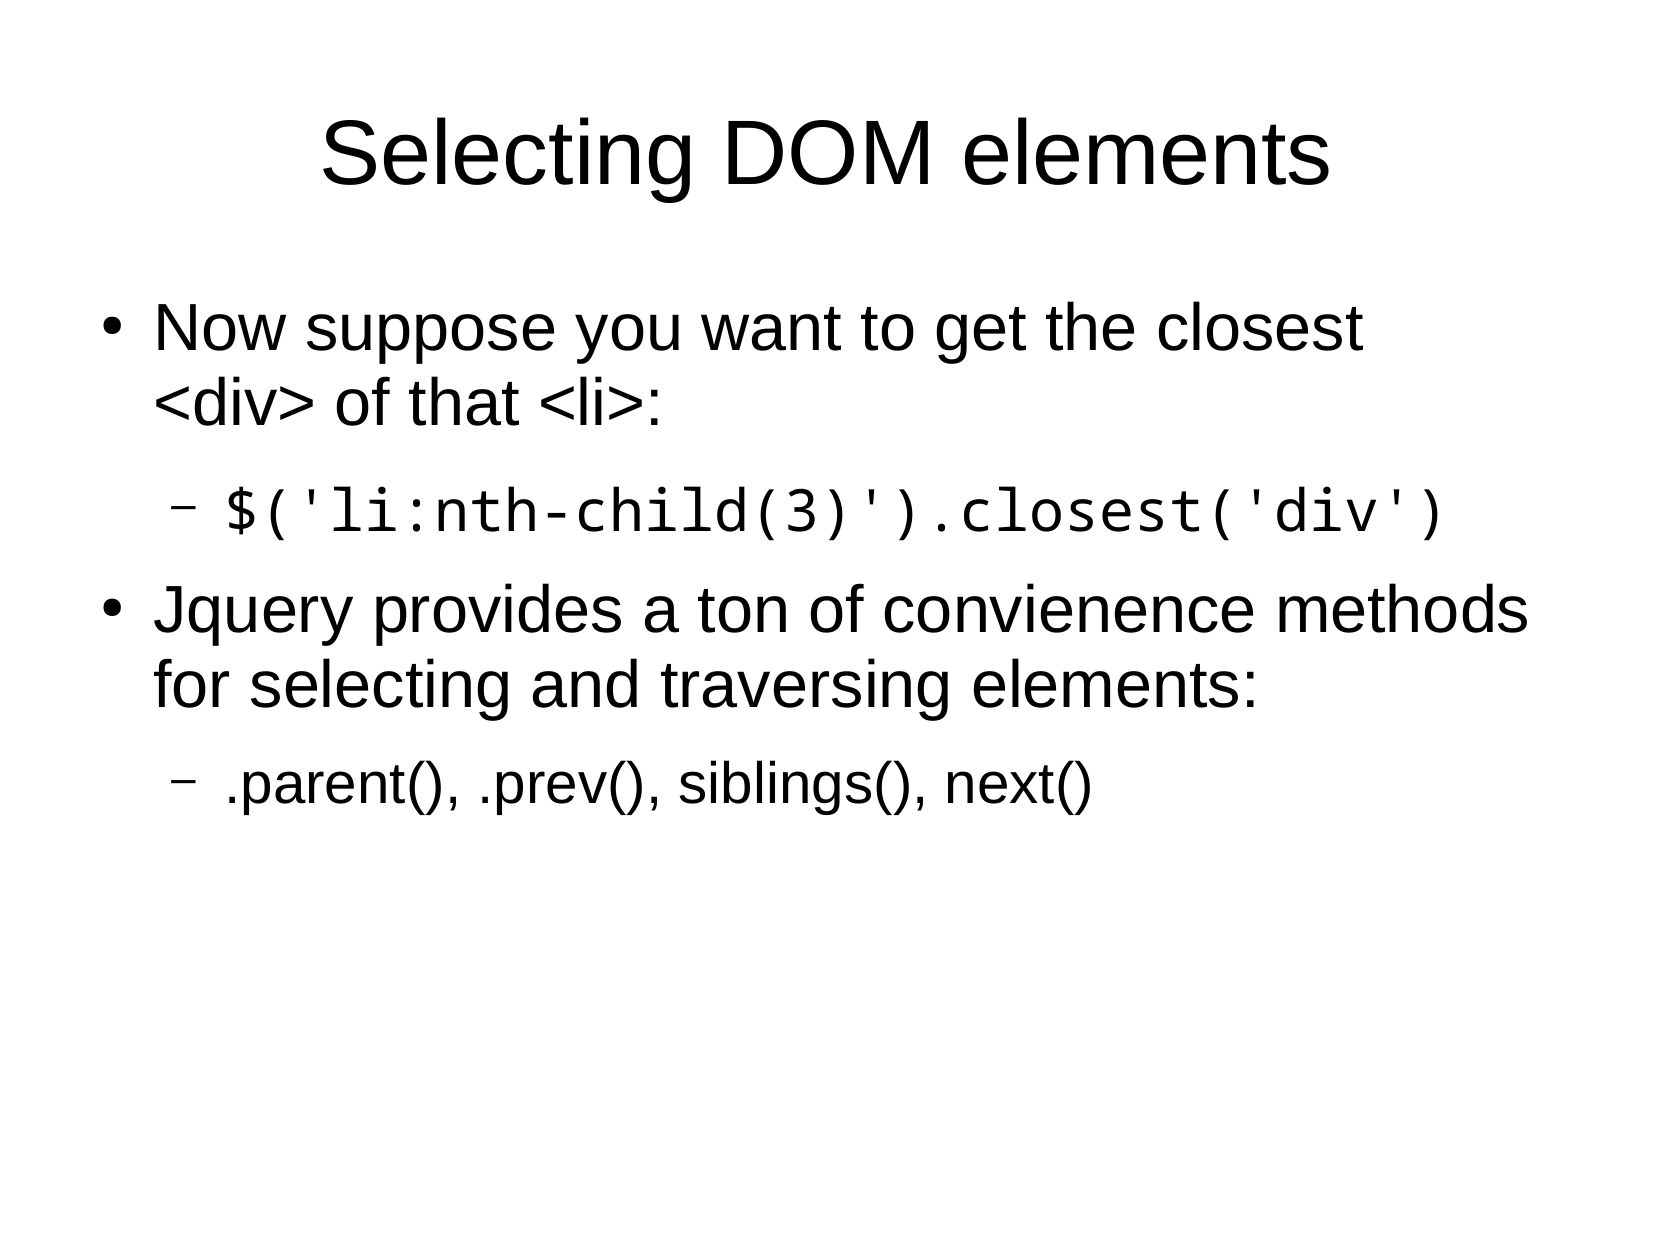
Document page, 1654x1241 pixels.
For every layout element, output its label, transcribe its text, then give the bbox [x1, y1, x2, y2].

list Now suppose you want to get the closest <div> of that <li>: $('li:nth-child(3)').closest('div') Jquery provides a ton of convienence methods for selecting and traversing elements: .parent(), .prev(), siblings(), next() [82, 290, 1538, 1010]
title Selecting DOM elements [82, 49, 1571, 257]
